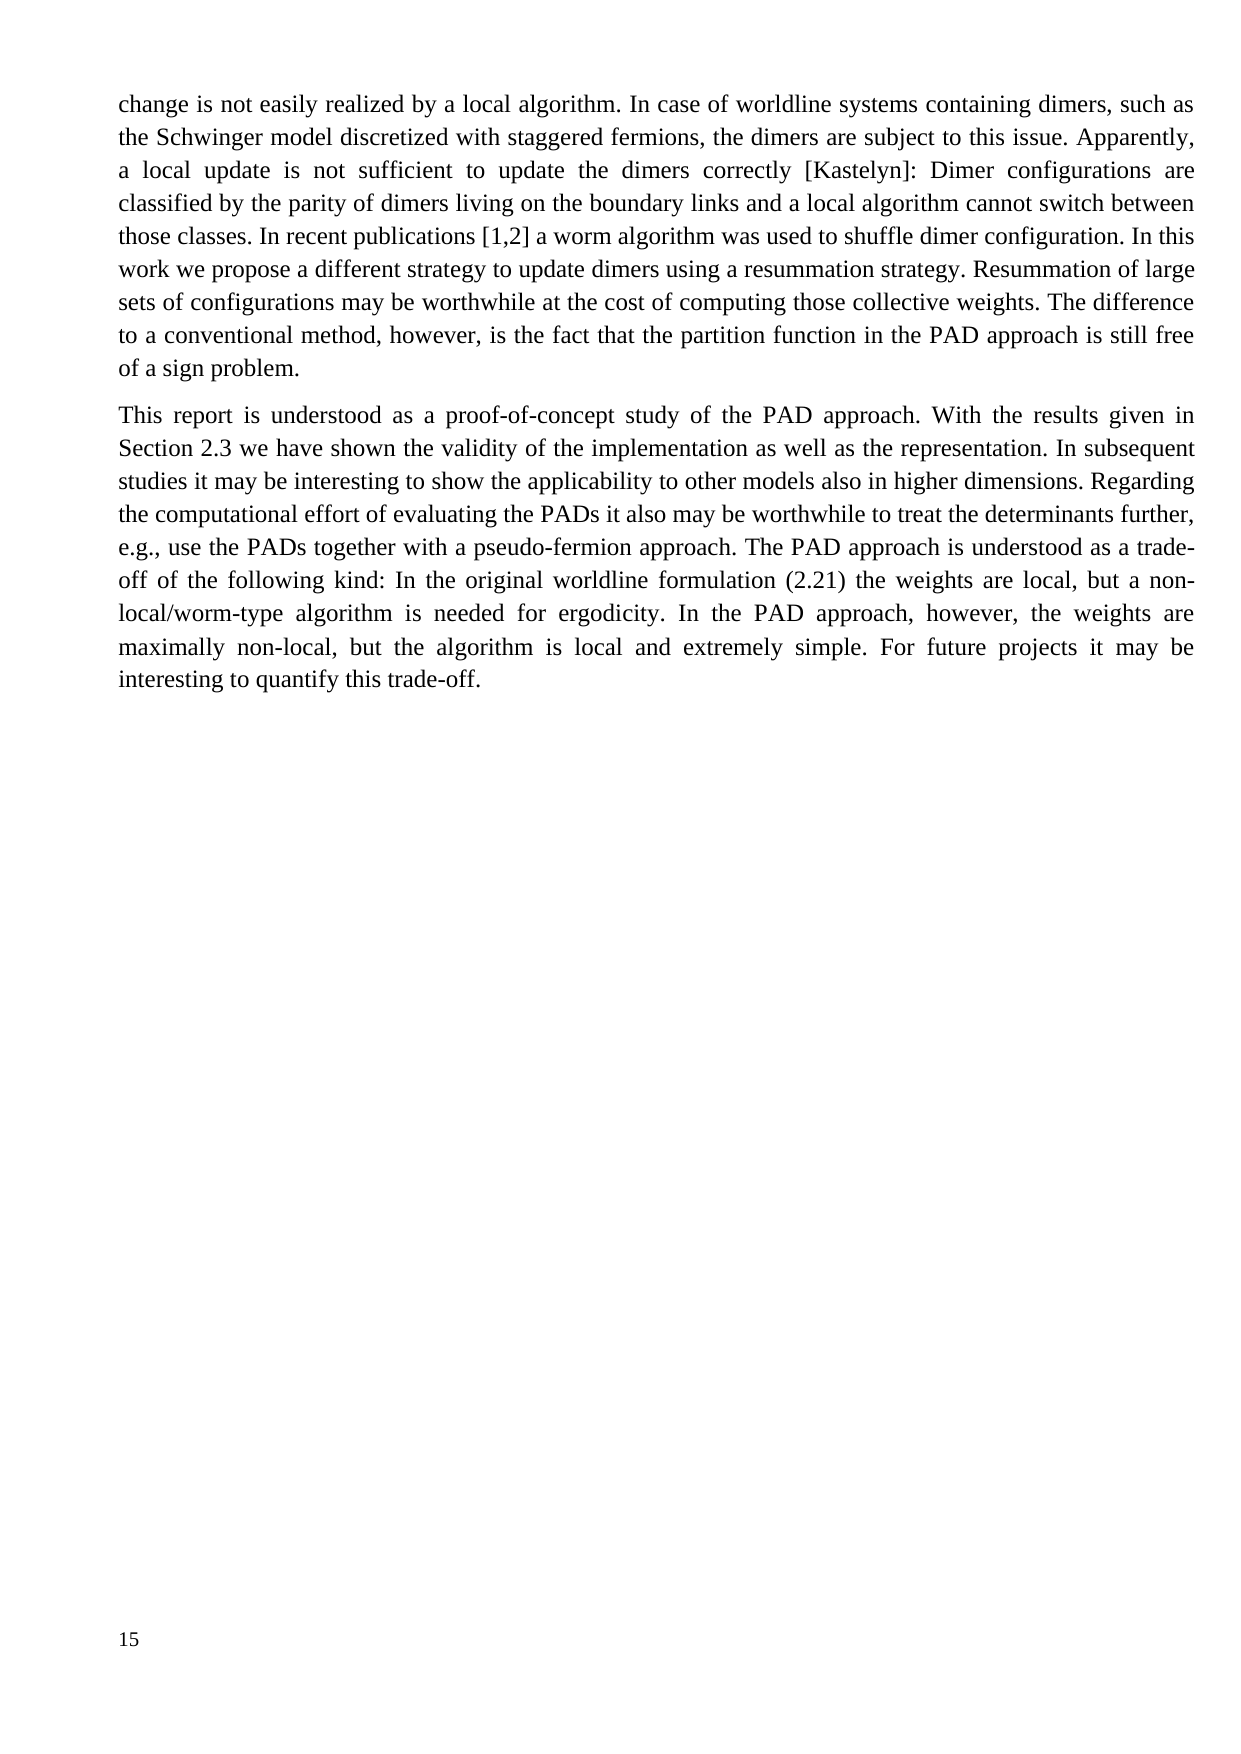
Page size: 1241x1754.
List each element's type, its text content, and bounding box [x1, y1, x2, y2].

text This report is understood as a proof-of-concept study of the PAD approach. With the results given in Section 2.3 we have shown the validity of the implementation as well as the representation. In subsequent studies it may be interesting to show the applicability to other models also in higher dimensions. Regarding the computational effort of evaluating the PADs it also may be worthwhile to treat the determinants further, e.g., use the PADs together with a pseudo-fermion approach. The PAD approach is understood as a trade-off of the following kind: In the original worldline formulation (2.21) the weights are local, but a non-local/worm-type algorithm is needed for ergodicity. In the PAD approach, however, the weights are maximally non-local, but the algorithm is local and extremely simple. For future projects it may be interesting to quantify this trade-off. [118, 400, 1196, 693]
text change is not easily realized by a local algorithm. In case of worldline systems containing dimers, such as the Schwinger model discretized with staggered fermions, the dimers are subject to this issue. Apparently, a local update is not sufficient to update the dimers correctly [Kastelyn]: Dimer configurations are classified by the parity of dimers living on the boundary links and a local algorithm cannot switch between those classes. In recent publications [1,2] a worm algorithm was used to shuffle dimer configuration. In this work we propose a different strategy to update dimers using a resummation strategy. Resummation of large sets of configurations may be worthwhile at the cost of computing those collective weights. The difference to a conventional method, however, is the fact that the partition function in the PAD approach is still free of a sign problem. [118, 89, 1196, 382]
